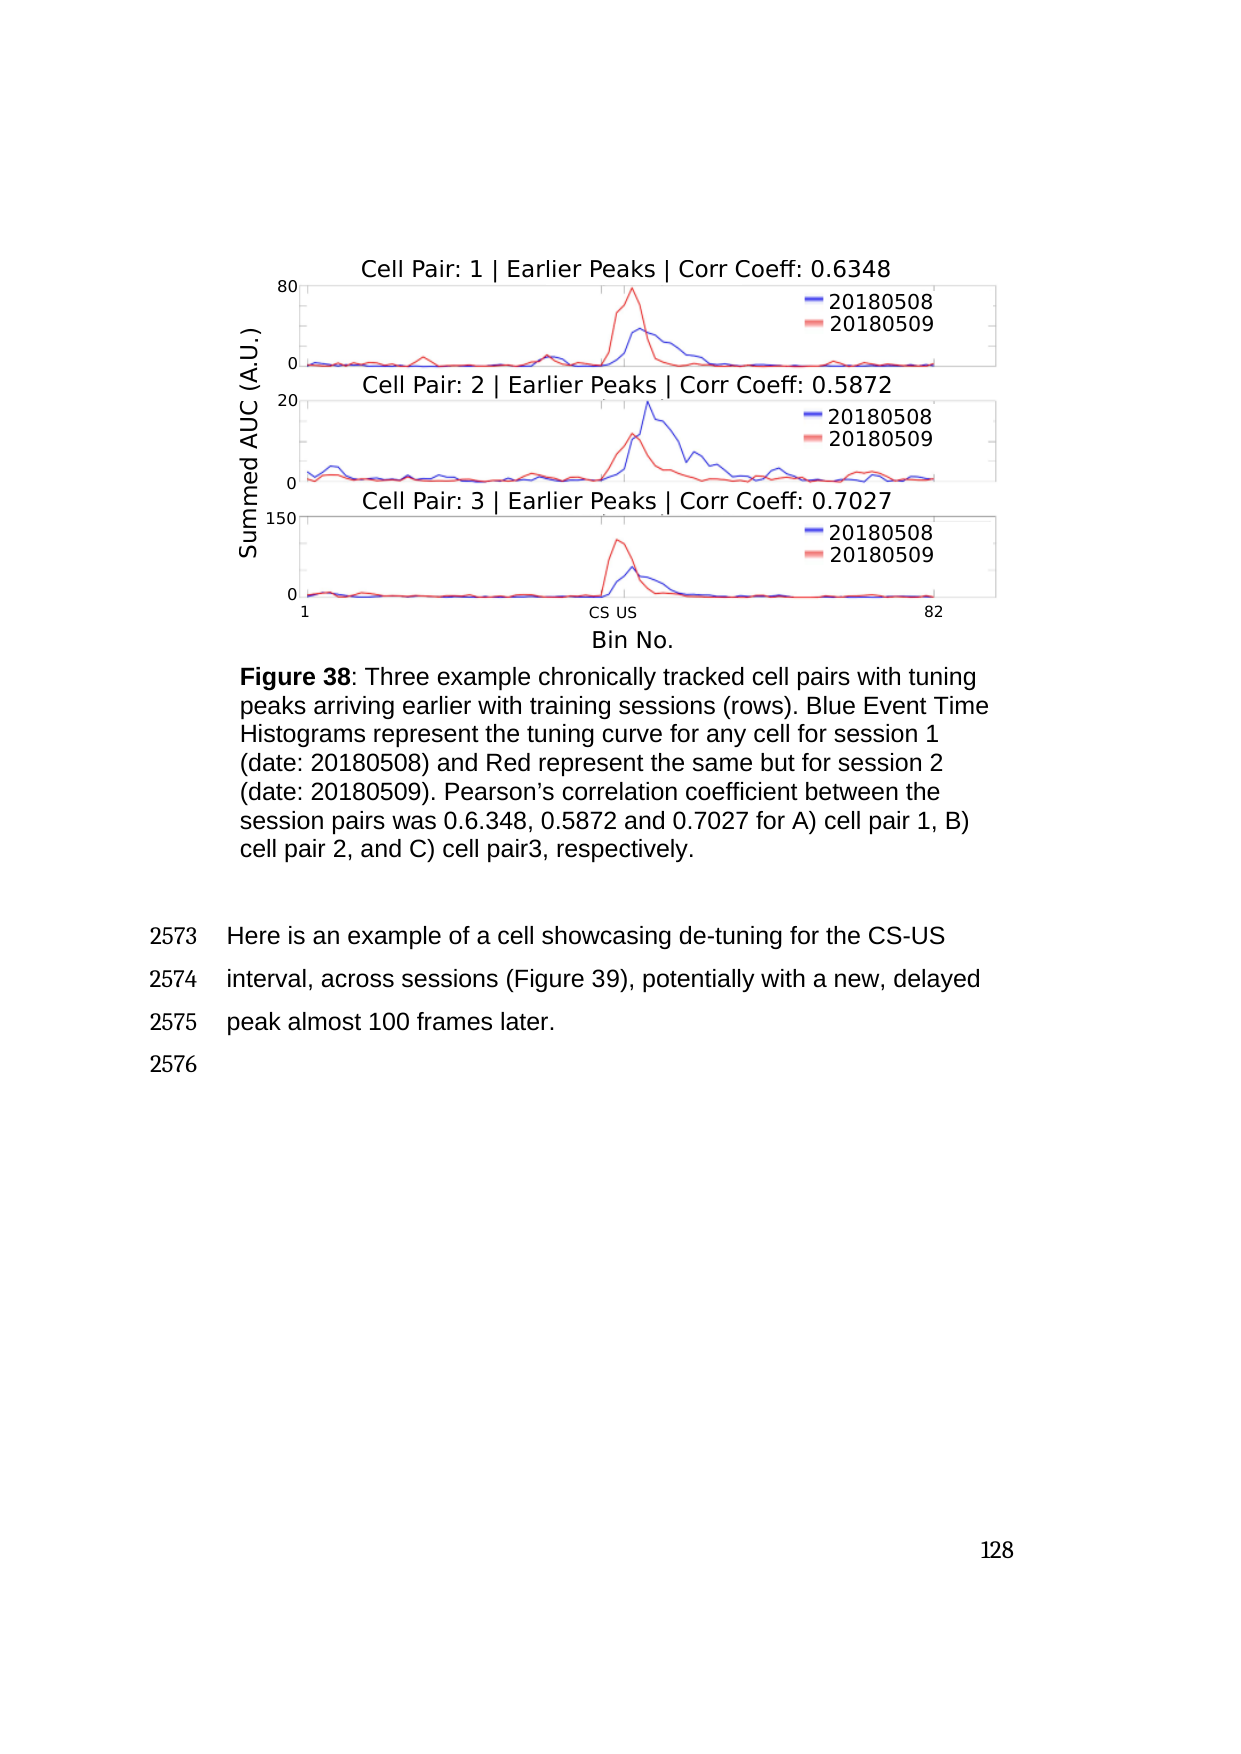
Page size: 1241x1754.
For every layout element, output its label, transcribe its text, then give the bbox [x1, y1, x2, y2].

text Figure 38: Three example chronically tracked cell pairs with tuning peaks arriving earlier with training sessions (rows). Blue Event Time Histograms represent the tuning curve for any cell for session 1 (date: 20180508) and Red represent the same but for session 2 (date: 20180509). Pearson’s correlation coefficient between the session pairs was 0.6.348, 0.5872 and 0.7027 for A) cell pair 1, B) cell pair 2, and C) cell pair3, respectively. [239, 649, 1001, 863]
text Here is an example of a cell showcasing de-tuning for the CS-US interval, across sessions (Figure 39), potentially with a new, delayed peak almost 100 frames later. [226, 921, 1014, 1036]
